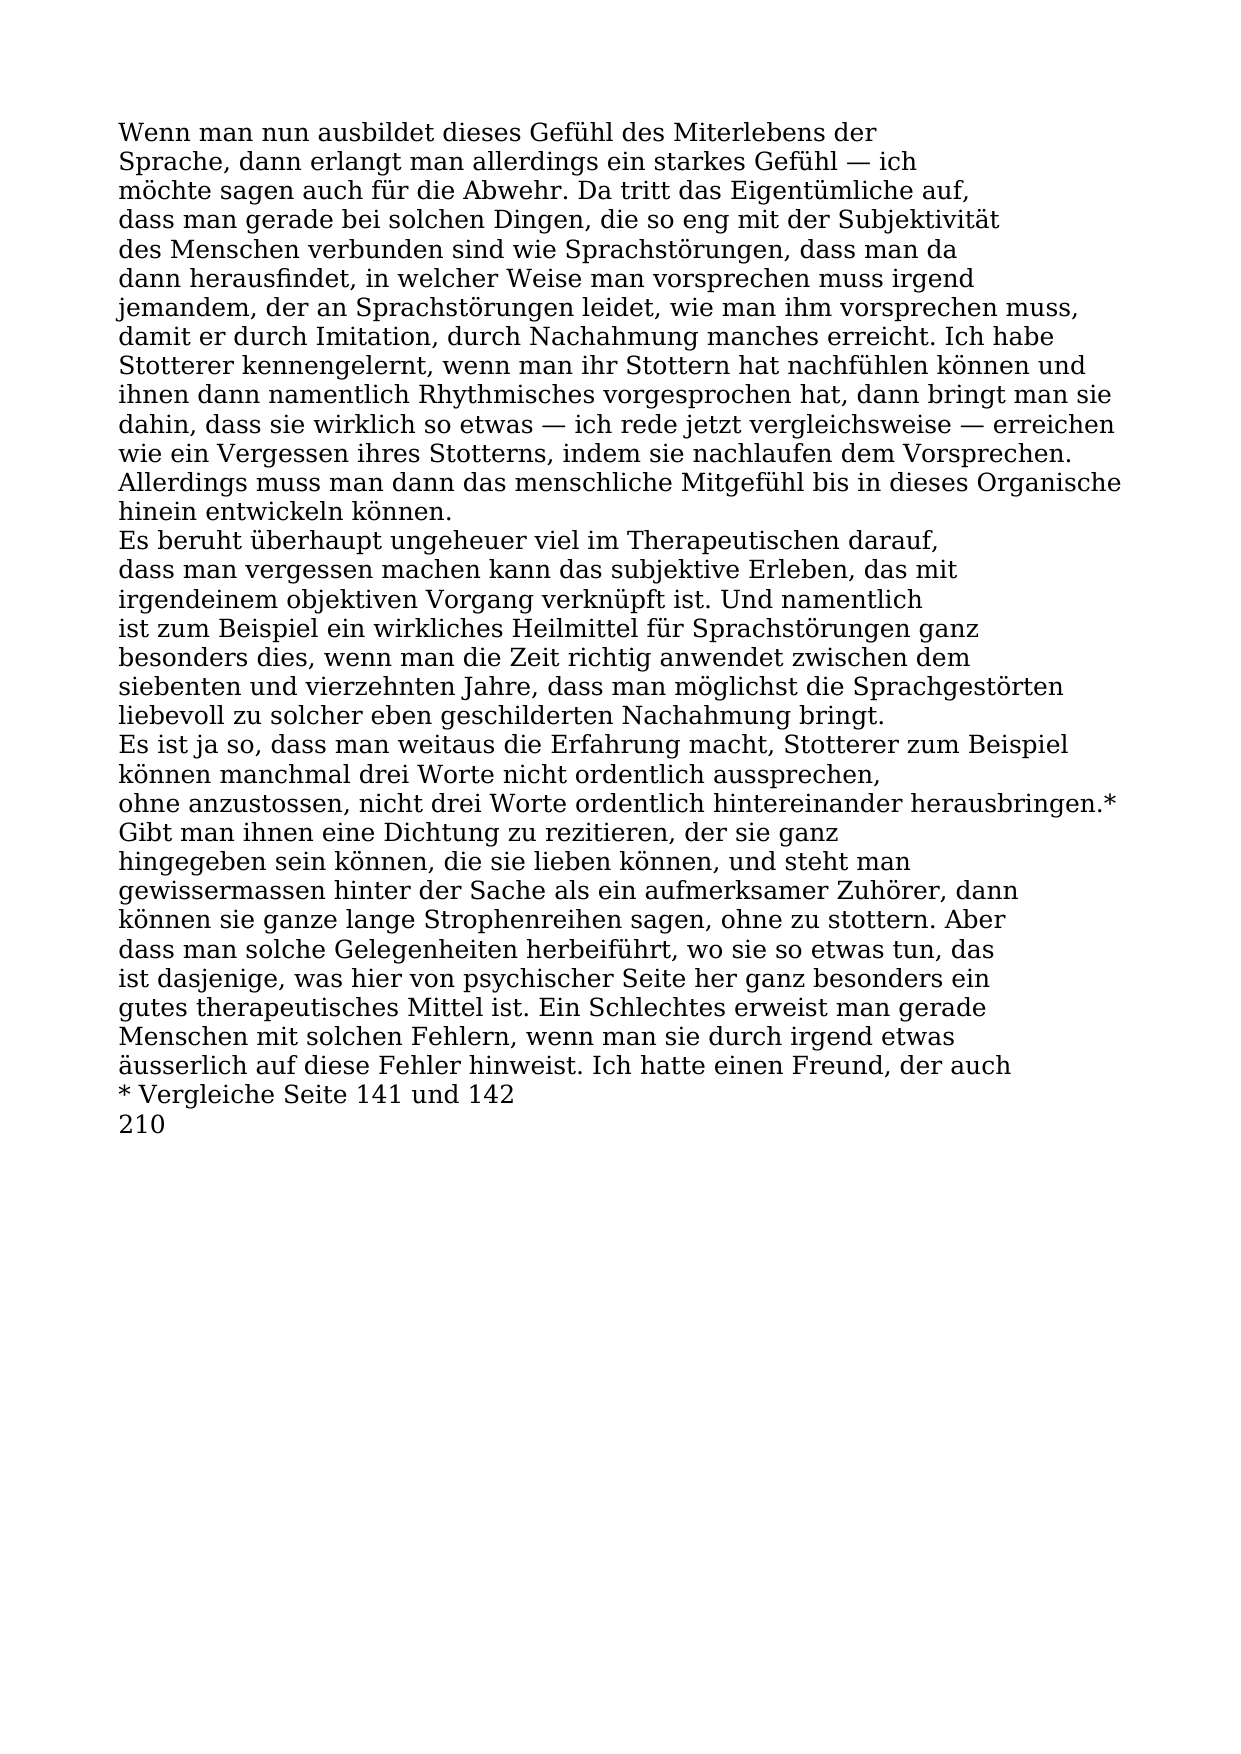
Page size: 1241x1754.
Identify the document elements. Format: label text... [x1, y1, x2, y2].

text Menschen mit solchen Fehlern, wenn man sie durch irgend etwas [118, 1022, 1122, 1051]
text Sprache, dann erlangt man allerdings ein starkes Gefühl — ich [118, 147, 1122, 176]
text Es beruht überhaupt ungeheuer viel im Therapeutischen darauf, [118, 526, 1122, 556]
text jemandem, der an Sprachstörungen leidet, wie man ihm vorsprechen muss, damit er durch Imitation, durch Nachahmung manches erreicht. Ich habe Stotterer kennengelernt, wenn man ihr Stottern hat nachfühlen können und ihnen dann namentlich Rhythmisches vorgesprochen hat, dann bringt man sie dahin, dass sie wirklich so etwas — ich rede jetzt vergleichsweise — erreichen wie ein Vergessen ihres Stotterns, indem sie nachlaufen dem Vorsprechen. Allerdings muss man dann das menschliche Mitgefühl bis in dieses Organische hinein entwickeln können. [118, 293, 1122, 526]
text dann herausfindet, in welcher Weise man vorsprechen muss irgend [118, 264, 1122, 293]
text gutes therapeutisches Mittel ist. Ein Schlechtes erweist man gerade [118, 993, 1122, 1022]
text äusserlich auf diese Fehler hinweist. Ich hatte einen Freund, der auch [118, 1051, 1122, 1081]
text können sie ganze lange Strophenreihen sagen, ohne zu stottern. Aber [118, 906, 1122, 935]
text ohne anzustossen, nicht drei Worte ordentlich hintereinander herausbringen.* Gibt man ihnen eine Dichtung zu rezitieren, der sie ganz [118, 789, 1122, 847]
text dass man vergessen machen kann das subjektive Erleben, das mit [118, 556, 1122, 585]
text des Menschen verbunden sind wie Sprachstörungen, dass man da [118, 235, 1122, 264]
text Es ist ja so, dass man weitaus die Erfahrung macht, Stotterer zum Beispiel können manchmal drei Worte nicht ordentlich aussprechen, [118, 731, 1122, 789]
text Wenn man nun ausbildet dieses Gefühl des Miterlebens der [118, 118, 1122, 147]
text * Vergleiche Seite 141 und 142 [118, 1081, 1122, 1110]
text irgendeinem objektiven Vorgang verknüpft ist. Und namentlich [118, 585, 1122, 614]
text 210 [118, 1110, 1122, 1139]
text möchte sagen auch für die Abwehr. Da tritt das Eigentümliche auf, [118, 176, 1122, 206]
text hingegeben sein können, die sie lieben können, und steht man gewissermassen hinter der Sache als ein aufmerksamer Zuhörer, dann [118, 847, 1122, 906]
text dass man solche Gelegenheiten herbeiführt, wo sie so etwas tun, das [118, 935, 1122, 964]
text siebenten und vierzehnten Jahre, dass man möglichst die Sprachgestörten liebevoll zu solcher eben geschilderten Nachahmung bringt. [118, 672, 1122, 731]
text ist dasjenige, was hier von psychischer Seite her ganz besonders ein [118, 964, 1122, 993]
text dass man gerade bei solchen Dingen, die so eng mit der Subjektivität [118, 206, 1122, 235]
text besonders dies, wenn man die Zeit richtig anwendet zwischen dem [118, 643, 1122, 672]
text ist zum Beispiel ein wirkliches Heilmittel für Sprachstörungen ganz [118, 614, 1122, 643]
